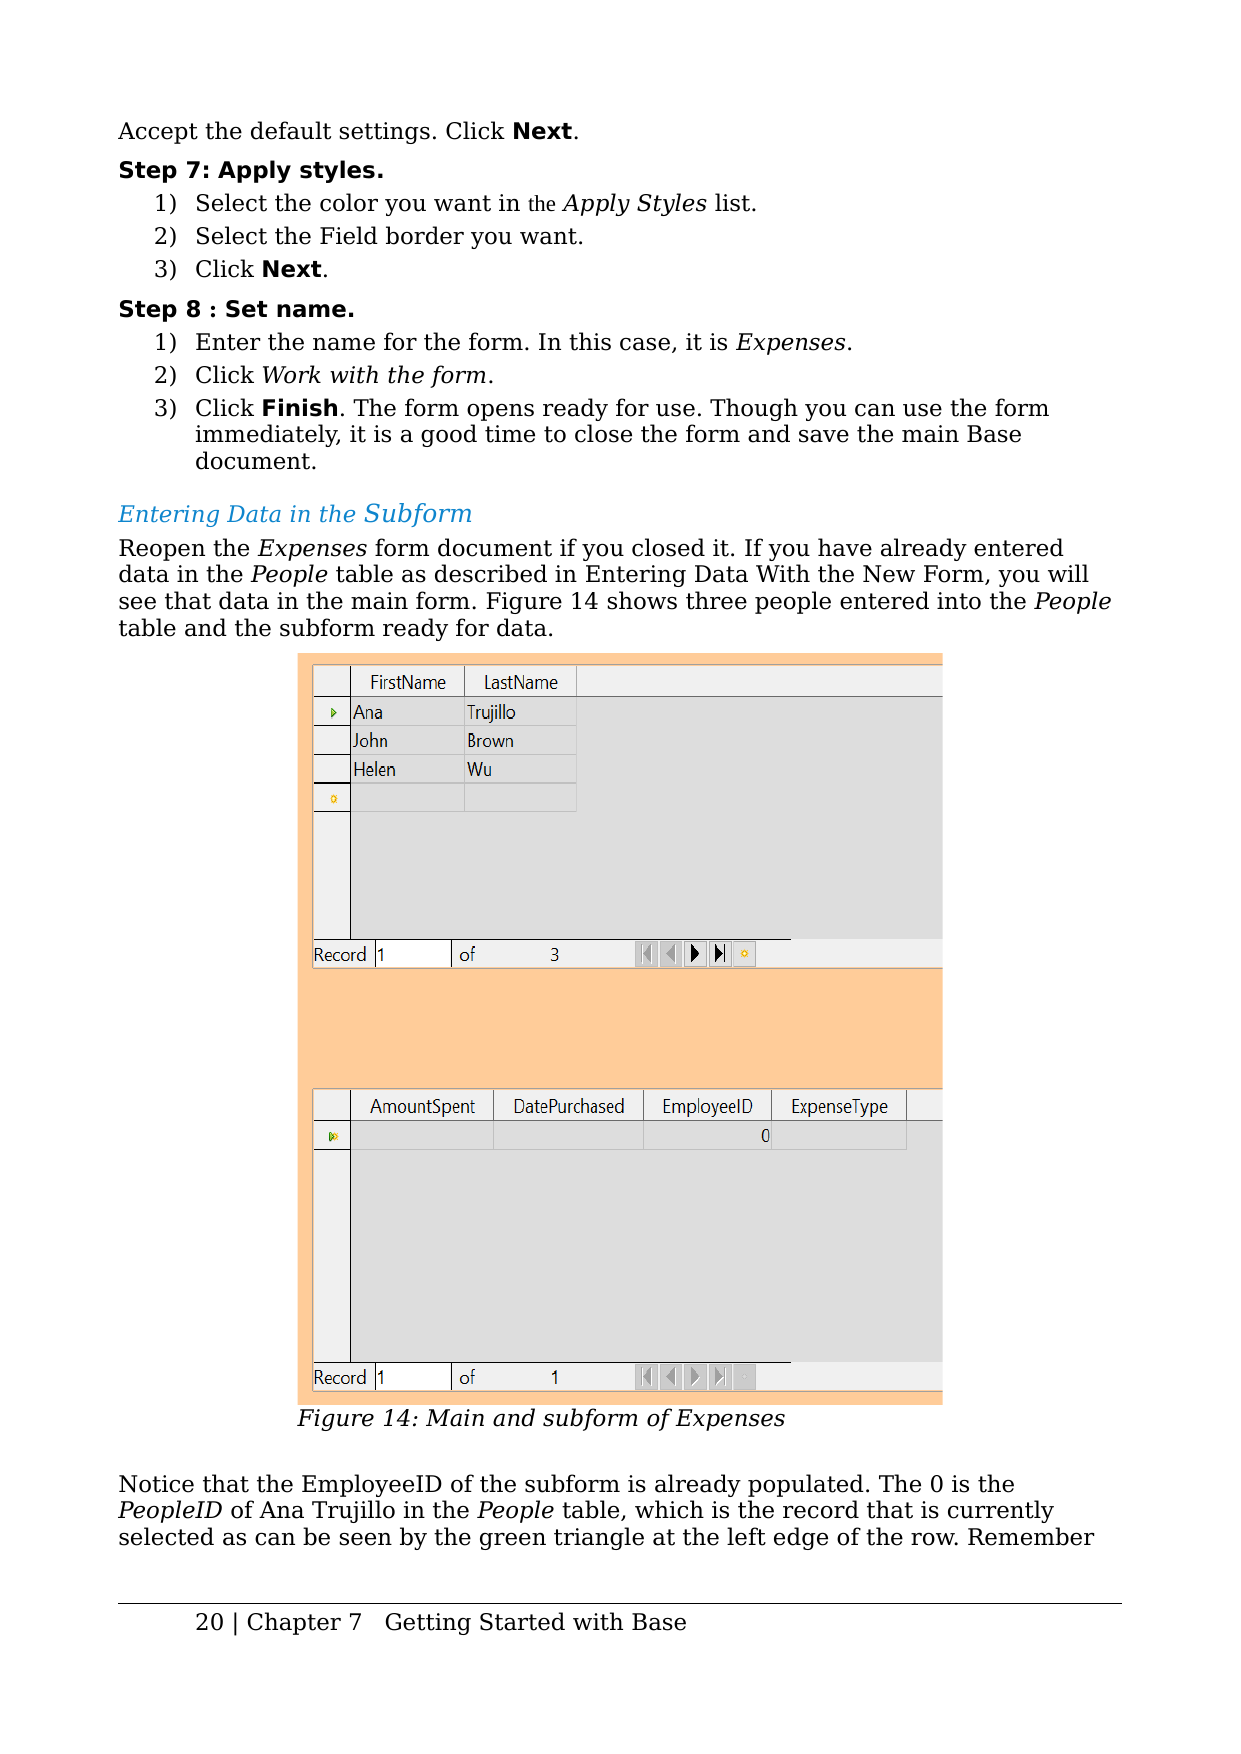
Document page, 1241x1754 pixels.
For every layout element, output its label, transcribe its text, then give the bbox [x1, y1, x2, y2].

list Select the color you want in the Apply Styles list. [177, 190, 1122, 217]
text Notice that the EmployeeID of the subform is already populated. The 0 is the PeopleID of Ana Trujillo in the People table, which is the record that is currently selected as can be seen by the green triangle at the left edge of the row. Remember [118, 1471, 1122, 1551]
text Accept the default settings. Click Next. [118, 118, 1122, 145]
list Step 7: Apply styles. [118, 157, 1122, 184]
list Enter the name for the form. In this case, it is Expenses. [177, 329, 1122, 356]
subtitle Entering Data in the Subform [118, 499, 1122, 528]
list Step 8 : Set name. [118, 296, 1122, 322]
list Select the Field border you want. [177, 223, 1122, 250]
text Figure 14: Main and subform of Expenses [297, 1405, 943, 1432]
list Click Work with the form. [177, 362, 1122, 388]
picture [297, 653, 943, 1405]
text Reopen the Expenses form document if you closed it. If you have already entered data in the People table as described in Entering Data With the New Form, you will see that data in the main form. Figure 14 shows three people entered into the People table and the subform ready for data. [118, 535, 1122, 641]
list Click Next. [177, 256, 1122, 283]
list Click Finish. The form opens ready for use. Though you can use the form immediately, it is a good time to close the form and save the main Base document. [177, 395, 1122, 475]
